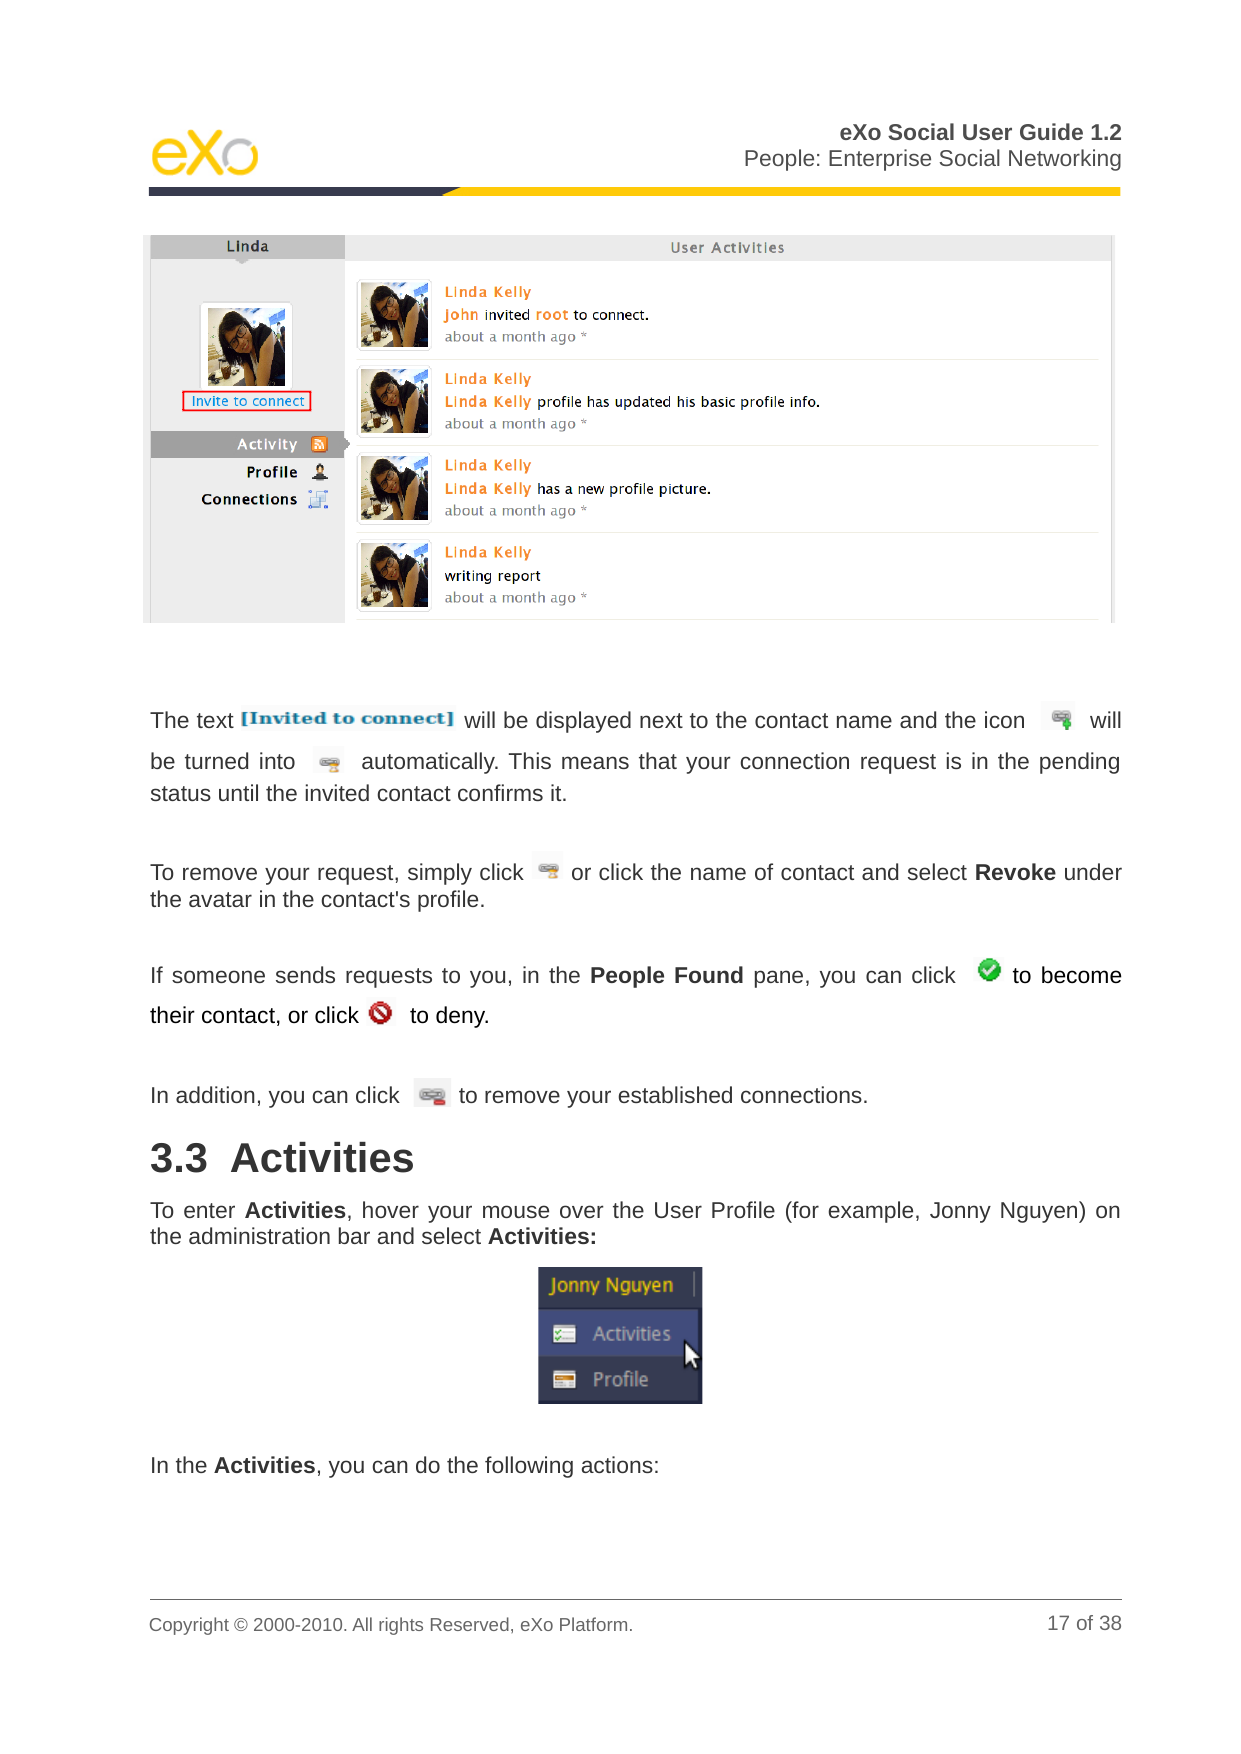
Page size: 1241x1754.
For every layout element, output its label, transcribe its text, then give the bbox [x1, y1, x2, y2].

picture [972, 957, 1005, 983]
picture [538, 1267, 703, 1404]
picture [148, 187, 1121, 196]
list In addition, you can click to remove your established connections. [150, 1071, 1122, 1114]
picture [413, 1078, 452, 1107]
picture [531, 851, 564, 879]
text To remove your request, simply clickor click the name of contact and select Revoke under the avatar in the contact's profile. [150, 844, 1122, 912]
picture [312, 746, 345, 773]
list If someone sends requests to you, in the People Found pane, you can click to become their contact, or click to deny. [150, 950, 1122, 1033]
text The textwill be displayed next to the contact name and the icon will be turned into automatically. This means that your connection request is in the pending status until the invited contact confirms it. [150, 694, 1122, 807]
picture [366, 997, 397, 1026]
picture [143, 235, 1116, 623]
picture [152, 129, 259, 176]
picture [241, 705, 457, 731]
text To enter Activities, hover your mouse over the User Profile (for example, Jonny Nguyen) on the administration bar and select Activities: [150, 1197, 1122, 1249]
picture [1040, 701, 1076, 730]
subtitle Activities [150, 1134, 1122, 1182]
